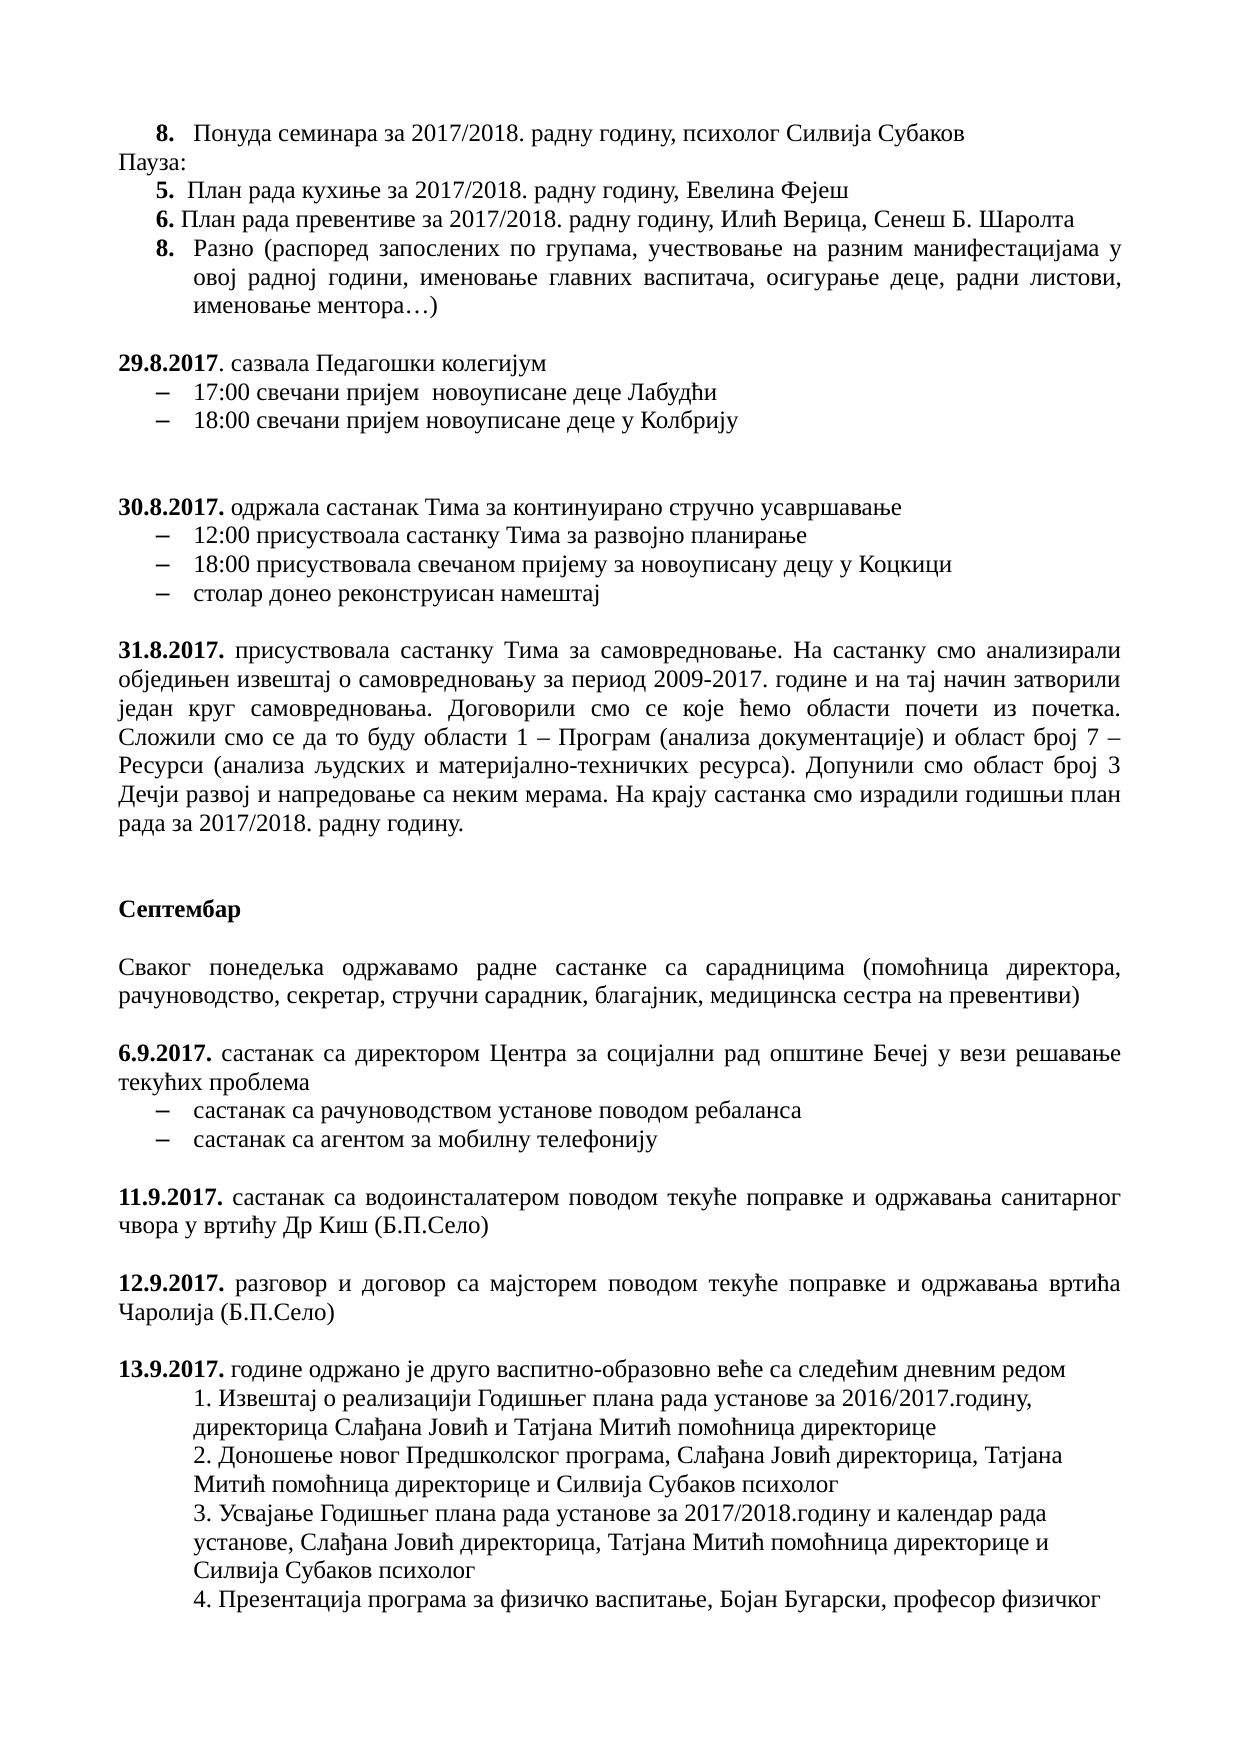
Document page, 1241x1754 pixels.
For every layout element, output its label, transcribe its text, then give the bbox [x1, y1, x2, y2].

list састанак са рачуноводством установе поводом ребаланса [156, 1096, 1122, 1124]
text 6. План рада превентиве за 2017/2018. радну годину, Илић Верица, Сенеш Б. Шаролта [118, 204, 1122, 233]
list 18:00 свечани пријем новоуписане деце у Колбрију [156, 406, 1122, 434]
text 5. План рада кухиње за 2017/2018. радну годину, Евелина Фејеш [118, 176, 1122, 204]
list 3. Усвајање Годишњег плана рада установе за 2017/2018.годину и календар рада установе, Слађана Јовић директорица, Taтјана Митић помоћница директорице и Силвија Субаков психолог [156, 1498, 1122, 1584]
text Сваког понедељка одржавамо радне састанке са сарадницима (помоћница директора, рачуноводство, секретар, стручни сарадник, благајник, медицинска сестра на превентиви) [118, 952, 1122, 1009]
text 11.9.2017. састанак са водоинсталатером поводом текуће поправке и одржавања санитарног чвора у вртићу Др Киш (Б.П.Село) [118, 1182, 1122, 1239]
list 1. Извештај о реализацији Годишњег плана рада установе за 2016/2017.годину, директорица Слађана Јовић и Татјана Митић помоћница директорице [156, 1383, 1122, 1441]
text 12.9.2017. разговор и договор са мајсторем поводом текуће поправке и одржавања вртића Чаролија (Б.П.Село) [118, 1268, 1122, 1326]
text 29.8.2017. сазвала Педагошки колегијум [118, 348, 1122, 377]
list састанак са агентом за мобилну телефонију [156, 1124, 1122, 1153]
list 2. Доношење новог Предшколског програма, Слађана Јовић директорица, Taтјана Митић помоћница директорице и Силвија Субаков психолог [156, 1441, 1122, 1498]
list 17:00 свечани пријем новоуписане деце Лабудћи [156, 377, 1122, 406]
text Септембар [118, 894, 1122, 923]
list 4. Презентација програма за физичко васпитање, Бојан Бугарски, професор физичког [156, 1584, 1122, 1613]
text 6.9.2017. састанак са директором Центра за социјални рад општине Бечеј у вези решавање текућих проблема [118, 1038, 1122, 1096]
text 30.8.2017. одржала састанак Тима за континуирано стручно усавршавање [118, 492, 1122, 521]
list Понуда семинара за 2017/2018. радну годину, психолог Силвија Субаков [156, 118, 1122, 147]
list столар донео реконструисан намештај [156, 578, 1122, 607]
text Пауза: [118, 147, 1122, 176]
list 12:00 присуствоала састанку Тима за развојно планирање [156, 521, 1122, 549]
list Разно (распоред запослених по групама, учествовање на разним манифестацијама у овој радној години, именовање главних васпитача, осигурање деце, радни листови, именовање ментора…) [156, 233, 1122, 319]
text 13.9.2017. године одржано је друго васпитно-образовно веће са следећим дневним редом [118, 1354, 1122, 1383]
list 18:00 присуствовала свечаном пријему за новоуписану децу у Коцкици [156, 549, 1122, 578]
text 31.8.2017. присуствовала састанку Тима за самовредновање. На састанку смо анализирали обједињен извештај о самовредновању за период 2009-2017. године и на тај начин затворили један круг самовредновања. Договорили смо се које ћемо области почети из почетка. Сложили смо се да то буду области 1 – Програм (анализа документације) и област број 7 – Ресурси (анализа људских и материјално-техничких ресурса). Допунили смо област број 3 Дечји развој и напредовање са неким мерама. На крају састанка смо израдили годишњи план рада за 2017/2018. радну годину. [118, 636, 1122, 837]
